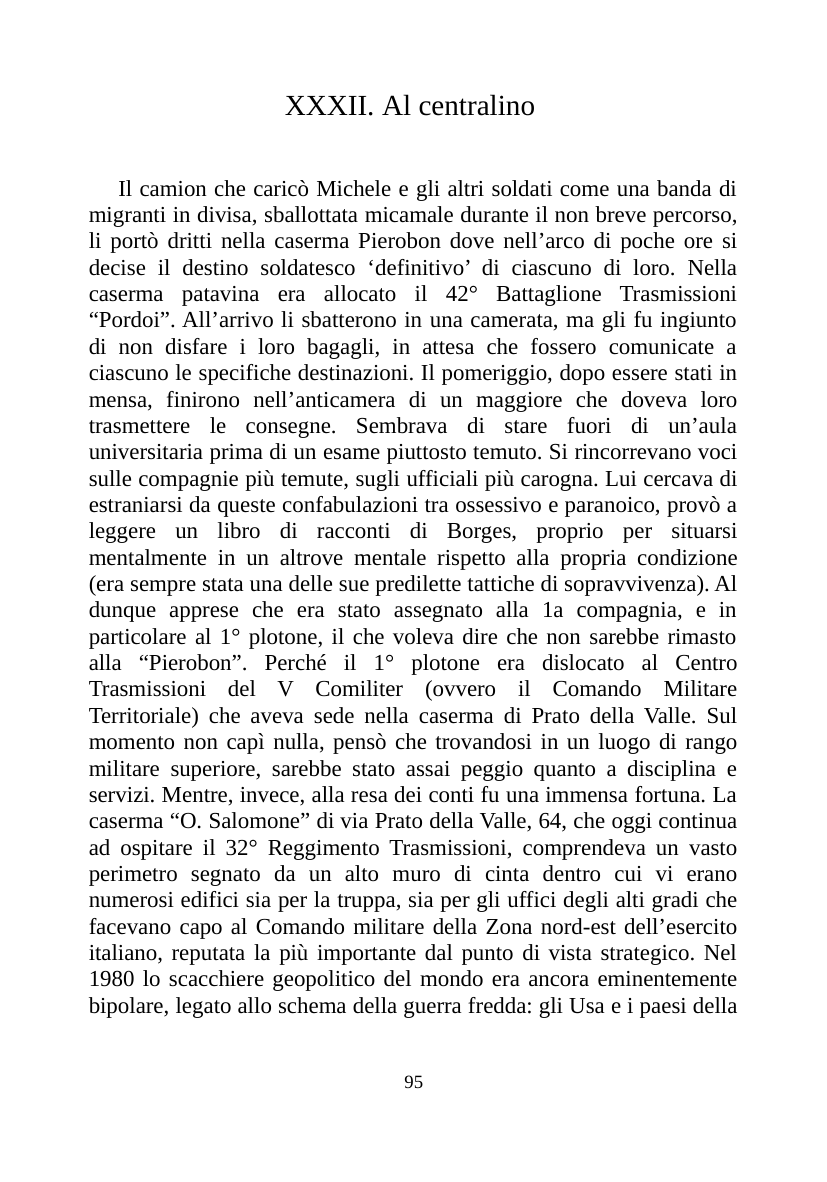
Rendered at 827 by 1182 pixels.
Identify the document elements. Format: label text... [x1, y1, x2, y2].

subtitle XXXII. Al centralino [88, 88, 738, 122]
text Il camion che caricò Michele e gli altri soldati come una banda di migranti in divisa, sballottata micamale durante il non breve percorso, li portò dritti nella caserma Pierobon dove nell’arco di poche ore si decise il destino soldatesco ‘definitivo’ di ciascuno di loro. Nella caserma patavina era allocato il 42° Battaglione Trasmissioni “Pordoi”. All’arrivo li sbatterono in una camerata, ma gli fu ingiunto di non disfare i loro bagagli, in attesa che fossero comunicate a ciascuno le specifiche destinazioni. Il pomeriggio, dopo essere stati in mensa, finirono nell’anticamera di un maggiore che doveva loro trasmettere le consegne. Sembrava di stare fuori di un’aula universitaria prima di un esame piuttosto temuto. Si rincorrevano voci sulle compagnie più temute, sugli ufficiali più carogna. Lui cercava di estraniarsi da queste confabulazioni tra ossessivo e paranoico, provò a leggere un libro di racconti di Borges, proprio per situarsi mentalmente in un altrove mentale rispetto alla propria condizione (era sempre stata una delle sue predilette tattiche di sopravvivenza). Al dunque apprese che era stato assegnato alla 1a compagnia, e in particolare al 1° plotone, il che voleva dire che non sarebbe rimasto alla “Pierobon”. Perché il 1° plotone era dislocato al Centro Trasmissioni del V Comiliter (ovvero il Comando Militare Territoriale) che aveva sede nella caserma di Prato della Valle. Sul momento non capì nulla, pensò che trovandosi in un luogo di rango militare superiore, sarebbe stato assai peggio quanto a disciplina e servizi. Mentre, invece, alla resa dei conti fu una immensa fortuna. La caserma “O. Salomone” di via Prato della Valle, 64, che oggi continua ad ospitare il 32° Reggimento Trasmissioni, comprendeva un vasto perimetro segnato da un alto muro di cinta dentro cui vi erano numerosi edifici sia per la truppa, sia per gli uffici degli alti gradi che facevano capo al Comando militare della Zona nord-est dell’esercito italiano, reputata la più importante dal punto di vista strategico. Nel 1980 lo scacchiere geopolitico del mondo era ancora eminentemente bipolare, legato allo schema della guerra fredda: gli Usa e i paesi della [88, 175, 738, 1018]
